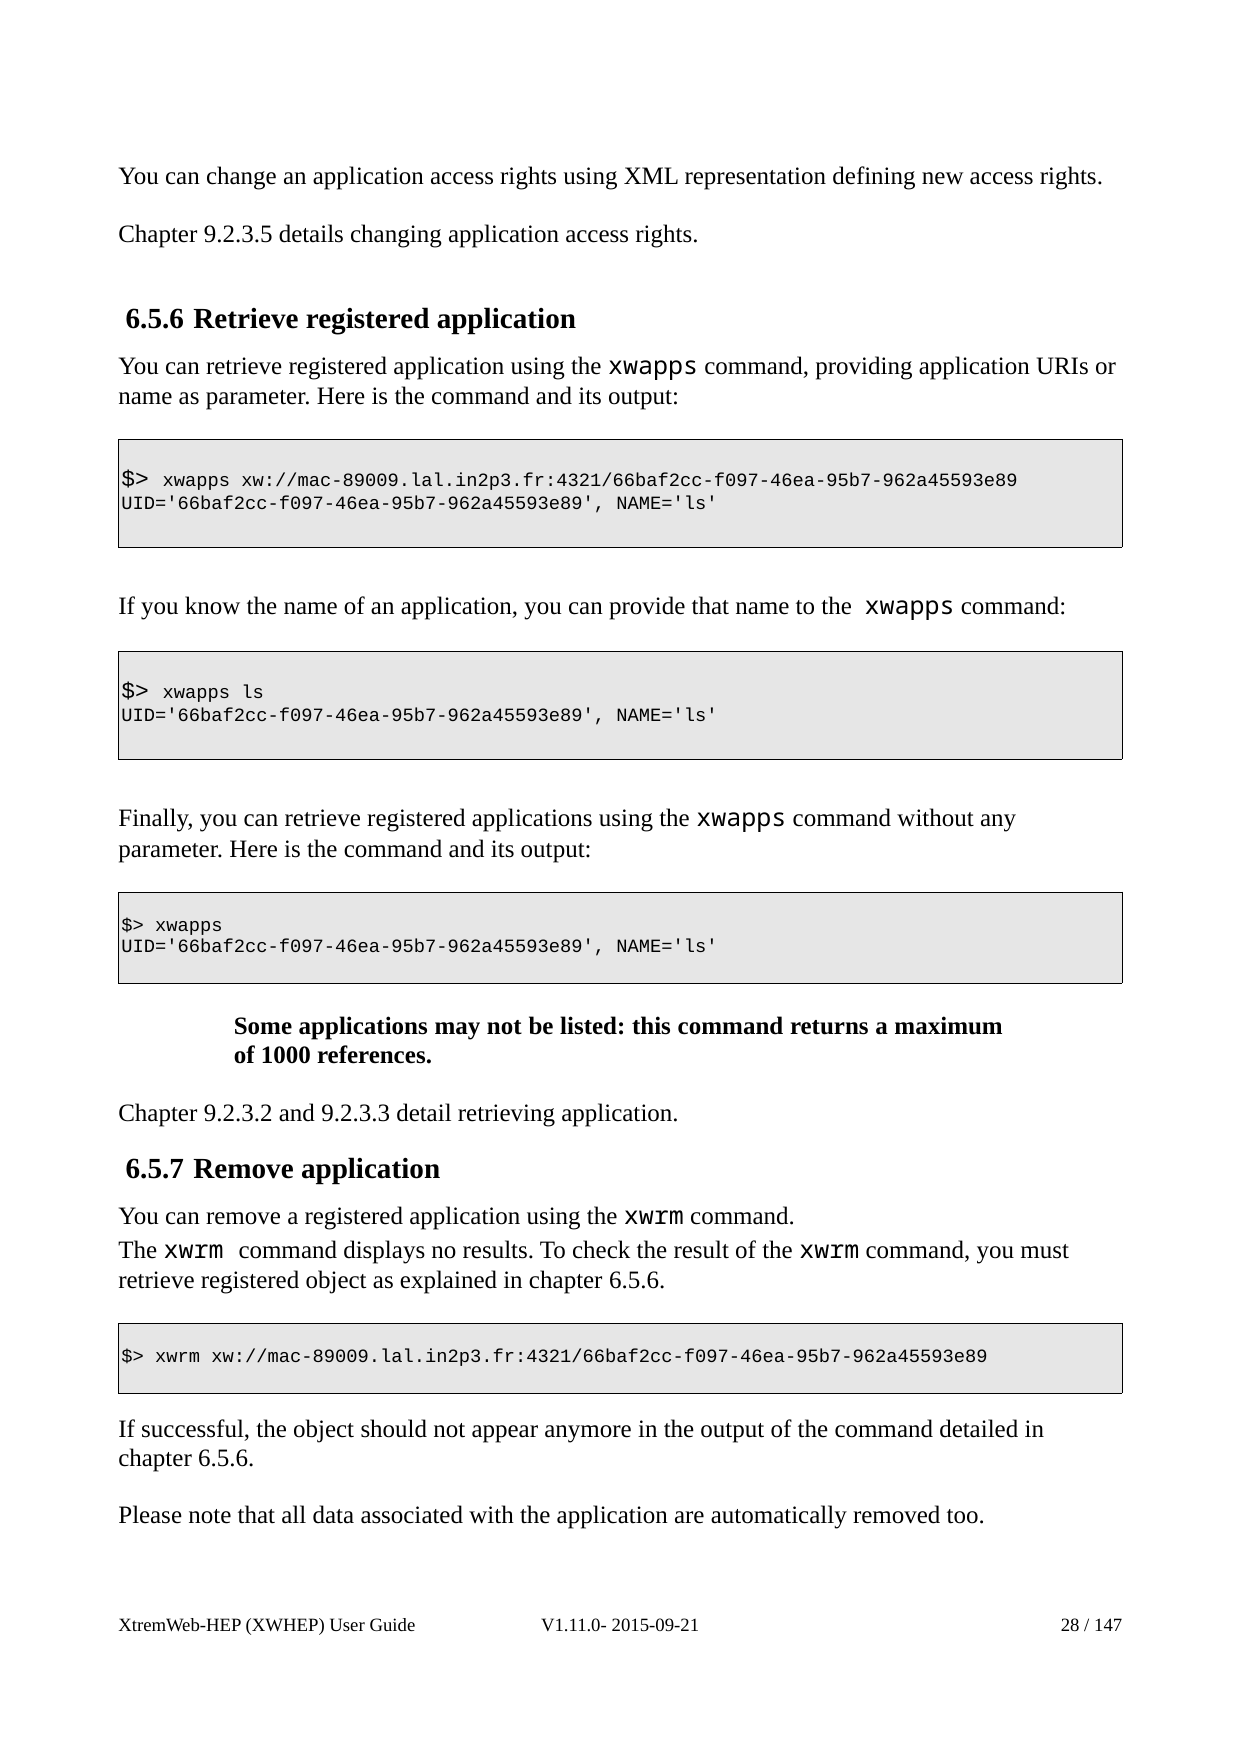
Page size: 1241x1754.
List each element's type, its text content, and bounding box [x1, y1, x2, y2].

text You can remove a registered application using the xwrm command. [118, 1197, 1122, 1231]
text UID='66baf2cc-f097-46ea-95b7-962a45593e89', NAME='ls' [119, 703, 1122, 724]
text If successful, the object should not appear anymore in the output of the command detailed in chapter 6.5.6. [118, 1414, 1122, 1472]
text Finally, you can retrieve registered applications using the xwapps command without any parameter. Here is the command and its output: [118, 800, 1122, 863]
text $> xwapps [119, 913, 1122, 934]
text Chapter 9.2.3.5 details changing application access rights. [118, 219, 1122, 247]
text If you know the name of an application, you can provide that name to the xwapps command: [118, 588, 1122, 622]
text You can change an application access rights using XML representation defining new access rights. [118, 161, 1122, 190]
text You can retrieve registered application using the xwapps command, providing application URIs or name as parameter. Here is the command and its output: [118, 347, 1122, 410]
text UID='66baf2cc-f097-46ea-95b7-962a45593e89', NAME='ls' [119, 934, 1122, 955]
text $> xwrm xw://mac-89009.lal.in2p3.fr:4321/66baf2cc-f097-46ea-95b7-962a45593e89 [119, 1344, 1122, 1366]
text $> xwapps xw://mac-89009.lal.in2p3.fr:4321/66baf2cc-f097-46ea-95b7-962a45593e89 [119, 465, 1122, 491]
text UID='66baf2cc-f097-46ea-95b7-962a45593e89', NAME='ls' [119, 491, 1122, 512]
text Chapter 9.2.3.2 and 9.2.3.3 detail retrieving application. [118, 1098, 1122, 1126]
text Please note that all data associated with the application are automatically removed too. [118, 1501, 1122, 1529]
text The xwrm command displays no results. To check the result of the xwrm command, you must retrieve registered object as explained in chapter 6.5.6. [118, 1231, 1122, 1294]
subtitle Retrieve registered application [118, 301, 1122, 335]
subtitle Remove application [118, 1151, 1122, 1185]
text Some applications may not be listed: this command returns a maximum of 1000 references. [233, 1011, 1004, 1069]
text $> xwapps ls [119, 677, 1122, 703]
